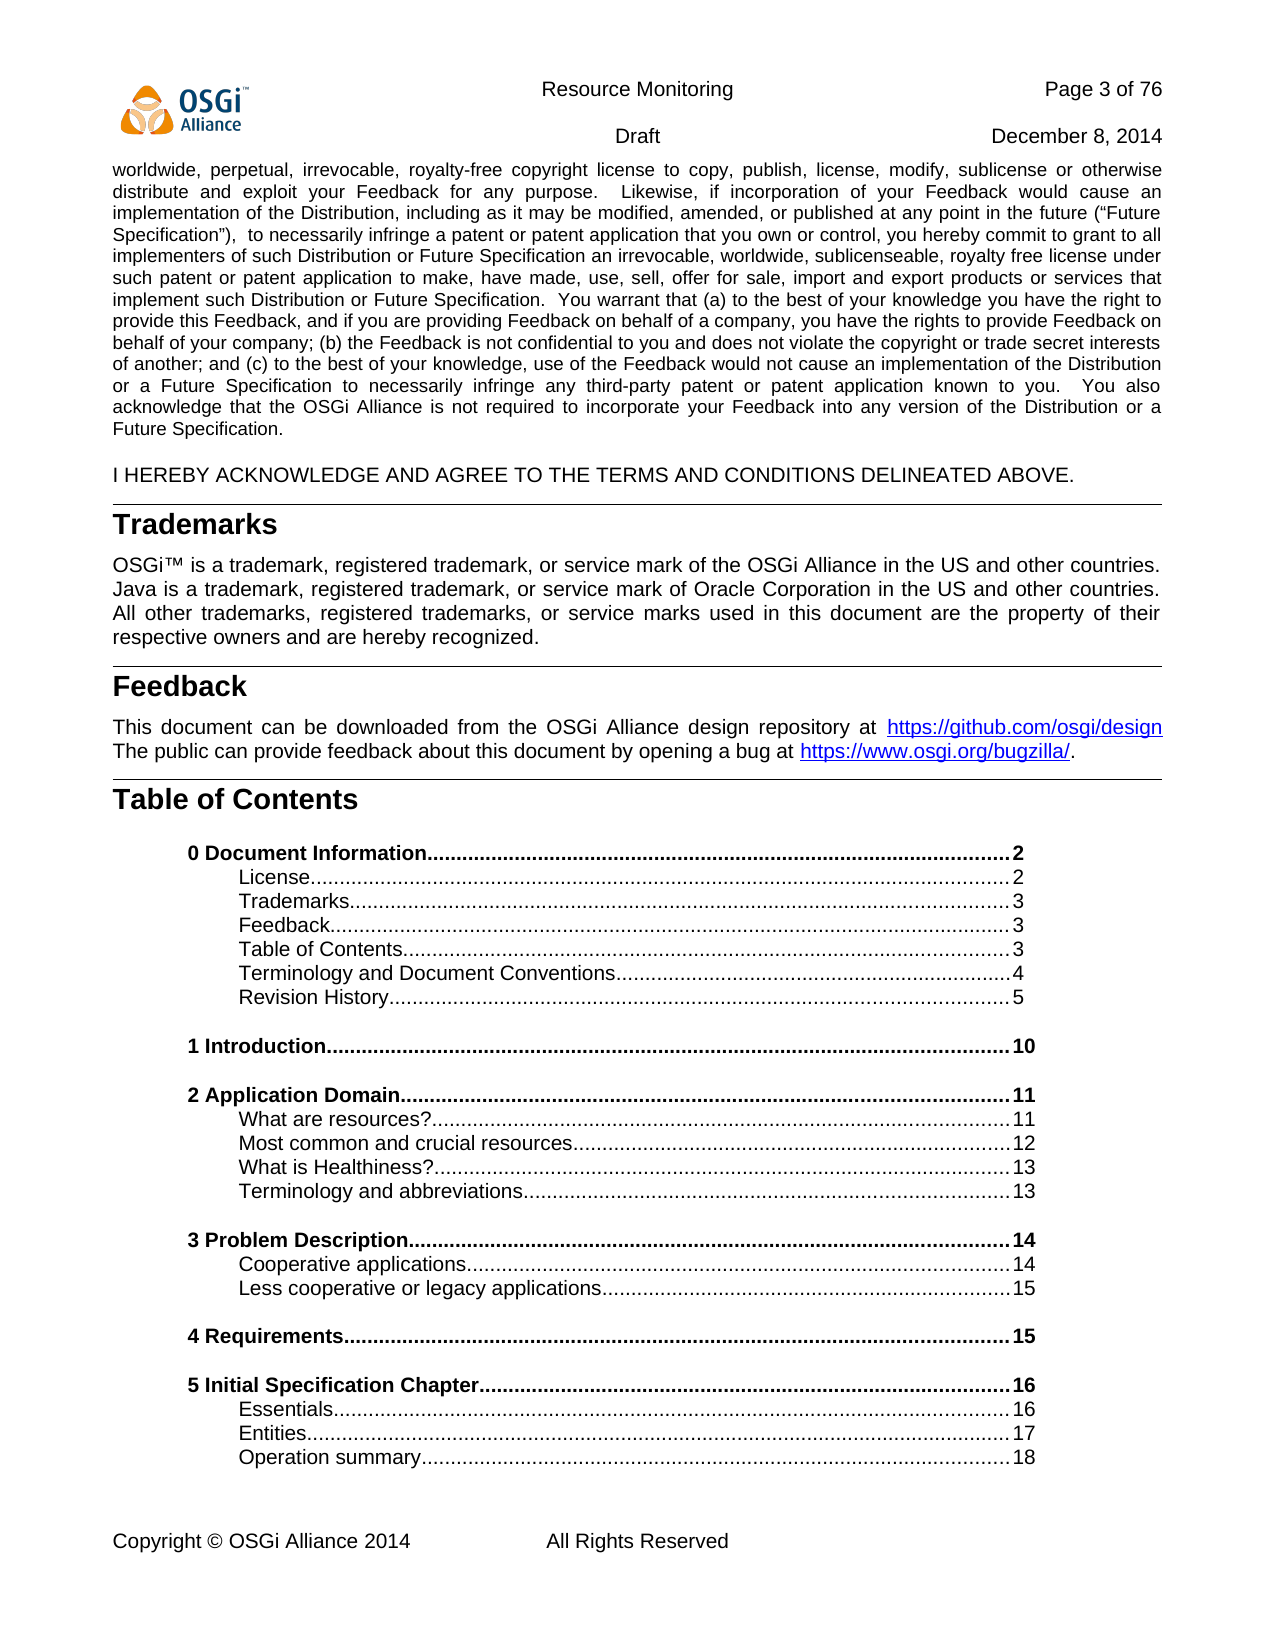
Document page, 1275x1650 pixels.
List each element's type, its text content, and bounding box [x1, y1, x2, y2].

text Most common and crucial resources 12 [232, 1131, 1162, 1154]
text Table of Contents 3 [232, 937, 1162, 961]
picture [113, 78, 257, 142]
text 2 Application Domain 11 [187, 1083, 1162, 1107]
text Operation summary 18 [232, 1445, 1162, 1469]
text Feedback 3 [232, 913, 1162, 937]
text 1 Introduction 10 [187, 1034, 1162, 1058]
text License 2 [232, 865, 1162, 889]
text Entities 17 [232, 1421, 1162, 1445]
text Less cooperative or legacy applications 15 [232, 1275, 1162, 1299]
text I HEREBY ACKNOWLEDGE AND AGREE TO THE TERMS AND CONDITIONS DELINEATED ABOVE. [112, 463, 1162, 487]
text 3 Problem Description 14 [187, 1227, 1162, 1251]
text Revision History 5 [232, 985, 1162, 1009]
text Essentials 16 [232, 1397, 1162, 1421]
text Terminology and abbreviations 13 [232, 1178, 1162, 1202]
text Terminology and Document Conventions 4 [232, 961, 1162, 985]
text 5 Initial Specification Chapter 16 [187, 1373, 1162, 1397]
text 4 Requirements 15 [187, 1324, 1162, 1348]
text Cooperative applications 14 [232, 1251, 1162, 1275]
text This document can be downloaded from the OSGi Alliance design repository at https://github.com/osgi/design The public can provide feedback about this document by opening a bug at https://www.osgi.org/bugzilla/. [112, 715, 1162, 763]
text OSGi™ is a trademark, registered trademark, or service mark of the OSGi Alliance in the US and other countries. Java is a trademark, registered trademark, or service mark of Oracle Corporation in the US and other countries. All other trademarks, registered trademarks, or service marks used in this document are the property of their respective owners and are hereby recognized. [112, 553, 1162, 649]
text Trademarks 3 [232, 889, 1162, 913]
subtitle Trademarks [112, 505, 1162, 541]
subtitle Feedback [112, 667, 1162, 702]
text What is Healthiness? 13 [232, 1154, 1162, 1178]
subtitle Table of Contents [112, 780, 1162, 816]
text worldwide, perpetual, irrevocable, royalty-free copyright license to copy, publish, license, modify, sublicense or otherwise distribute and exploit your Feedback for any purpose. Likewise, if incorporation of your Feedback would cause an implementation of the Distribution, including as it may be modified, amended, or published at any point in the future (“Future Specification”), to necessarily infringe a patent or patent application that you own or control, you hereby commit to grant to all implementers of such Distribution or Future Specification an irrevocable, worldwide, sublicenseable, royalty free license under such patent or patent application to make, have made, use, sell, offer for sale, import and export products or services that implement such Distribution or Future Specification. You warrant that (a) to the best of your knowledge you have the right to provide this Feedback, and if you are providing Feedback on behalf of a company, you have the rights to provide Feedback on behalf of your company; (b) the Feedback is not confidential to you and does not violate the copyright or trade secret interests of another; and (c) to the best of your knowledge, use of the Feedback would not cause an implementation of the Distribution or a Future Specification to necessarily infringe any third-party patent or patent application known to you. You also acknowledge that the OSGi Alliance is not required to incorporate your Feedback into any version of the Distribution or a Future Specification. [112, 159, 1162, 439]
text What are resources? 11 [232, 1107, 1162, 1131]
text 0 Document Information 2 [187, 841, 1162, 865]
